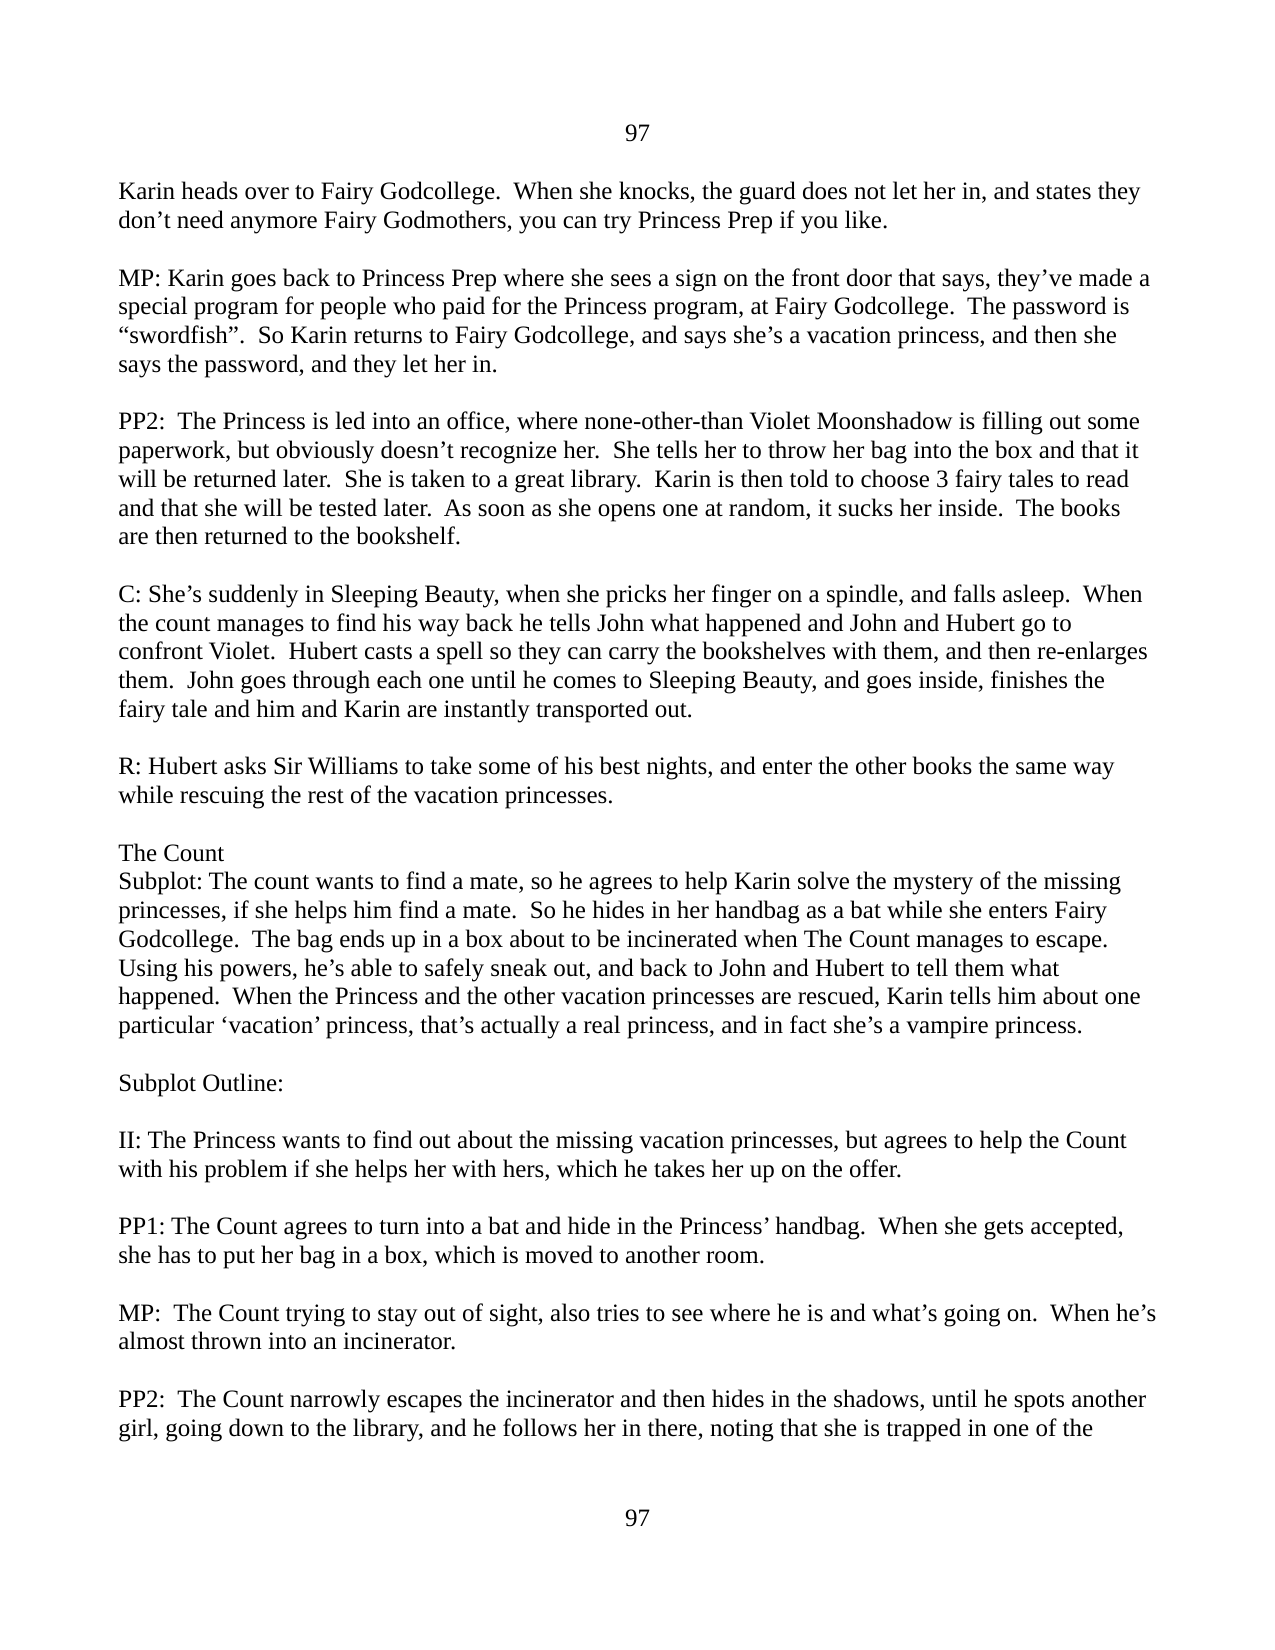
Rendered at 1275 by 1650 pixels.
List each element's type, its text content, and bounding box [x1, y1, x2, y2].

text R: Hubert asks Sir Williams to take some of his best nights, and enter the other books the same way while rescuing the rest of the vacation princesses. [118, 751, 1157, 809]
text Karin heads over to Fairy Godcollege. When she knocks, the guard does not let her in, and states they don’t need anymore Fairy Godmothers, you can try Princess Prep if you like. [118, 176, 1157, 234]
text Subplot Outline: [118, 1068, 1157, 1096]
text Subplot: The count wants to find a mate, so he agrees to help Karin solve the mystery of the missing princesses, if she helps him find a mate. So he hides in her handbag as a bat while she enters Fairy Godcollege. The bag ends up in a box about to be incinerated when The Count manages to escape. Using his powers, he’s able to safely sneak out, and back to John and Hubert to tell them what happened. When the Princess and the other vacation princesses are rescued, Karin tells him about one particular ‘vacation’ princess, that’s actually a real princess, and in fact she’s a vampire princess. [118, 866, 1157, 1039]
text MP: Karin goes back to Princess Prep where she sees a sign on the front door that says, they’ve made a special program for people who paid for the Princess program, at Fairy Godcollege. The password is “swordfish”. So Karin returns to Fairy Godcollege, and says she’s a vacation princess, and then she says the password, and they let her in. [118, 263, 1157, 378]
text MP: The Count trying to stay out of sight, also tries to see where he is and what’s going on. When he’s almost thrown into an incinerator. [118, 1298, 1157, 1355]
text PP1: The Count agrees to turn into a bat and hide in the Princess’ handbag. When she gets accepted, she has to put her bag in a box, which is moved to another room. [118, 1211, 1157, 1269]
text PP2: The Princess is led into an office, where none-other-than Violet Moonshadow is filling out some paperwork, but obviously doesn’t recognize her. She tells her to throw her bag into the box and that it will be returned later. She is taken to a great library. Karin is then told to choose 3 fairy tales to read and that she will be tested later. As soon as she opens one at random, it sucks her inside. The books are then returned to the bookshelf. [118, 406, 1157, 550]
text The Count [118, 838, 1157, 866]
text II: The Princess wants to find out about the missing vacation princesses, but agrees to help the Count with his problem if she helps her with hers, which he takes her up on the offer. [118, 1125, 1157, 1183]
text C: She’s suddenly in Sleeping Beauty, when she pricks her finger on a spindle, and falls asleep. When the count manages to find his way back he tells John what happened and John and Hubert go to confront Violet. Hubert casts a spell so they can carry the bookshelves with them, and then re-enlarges them. John goes through each one until he comes to Sleeping Beauty, and goes inside, finishes the fairy tale and him and Karin are instantly transported out. [118, 579, 1157, 723]
text PP2: The Count narrowly escapes the incinerator and then hides in the shadows, until he spots another girl, going down to the library, and he follows her in there, noting that she is trapped in one of the [118, 1384, 1157, 1441]
